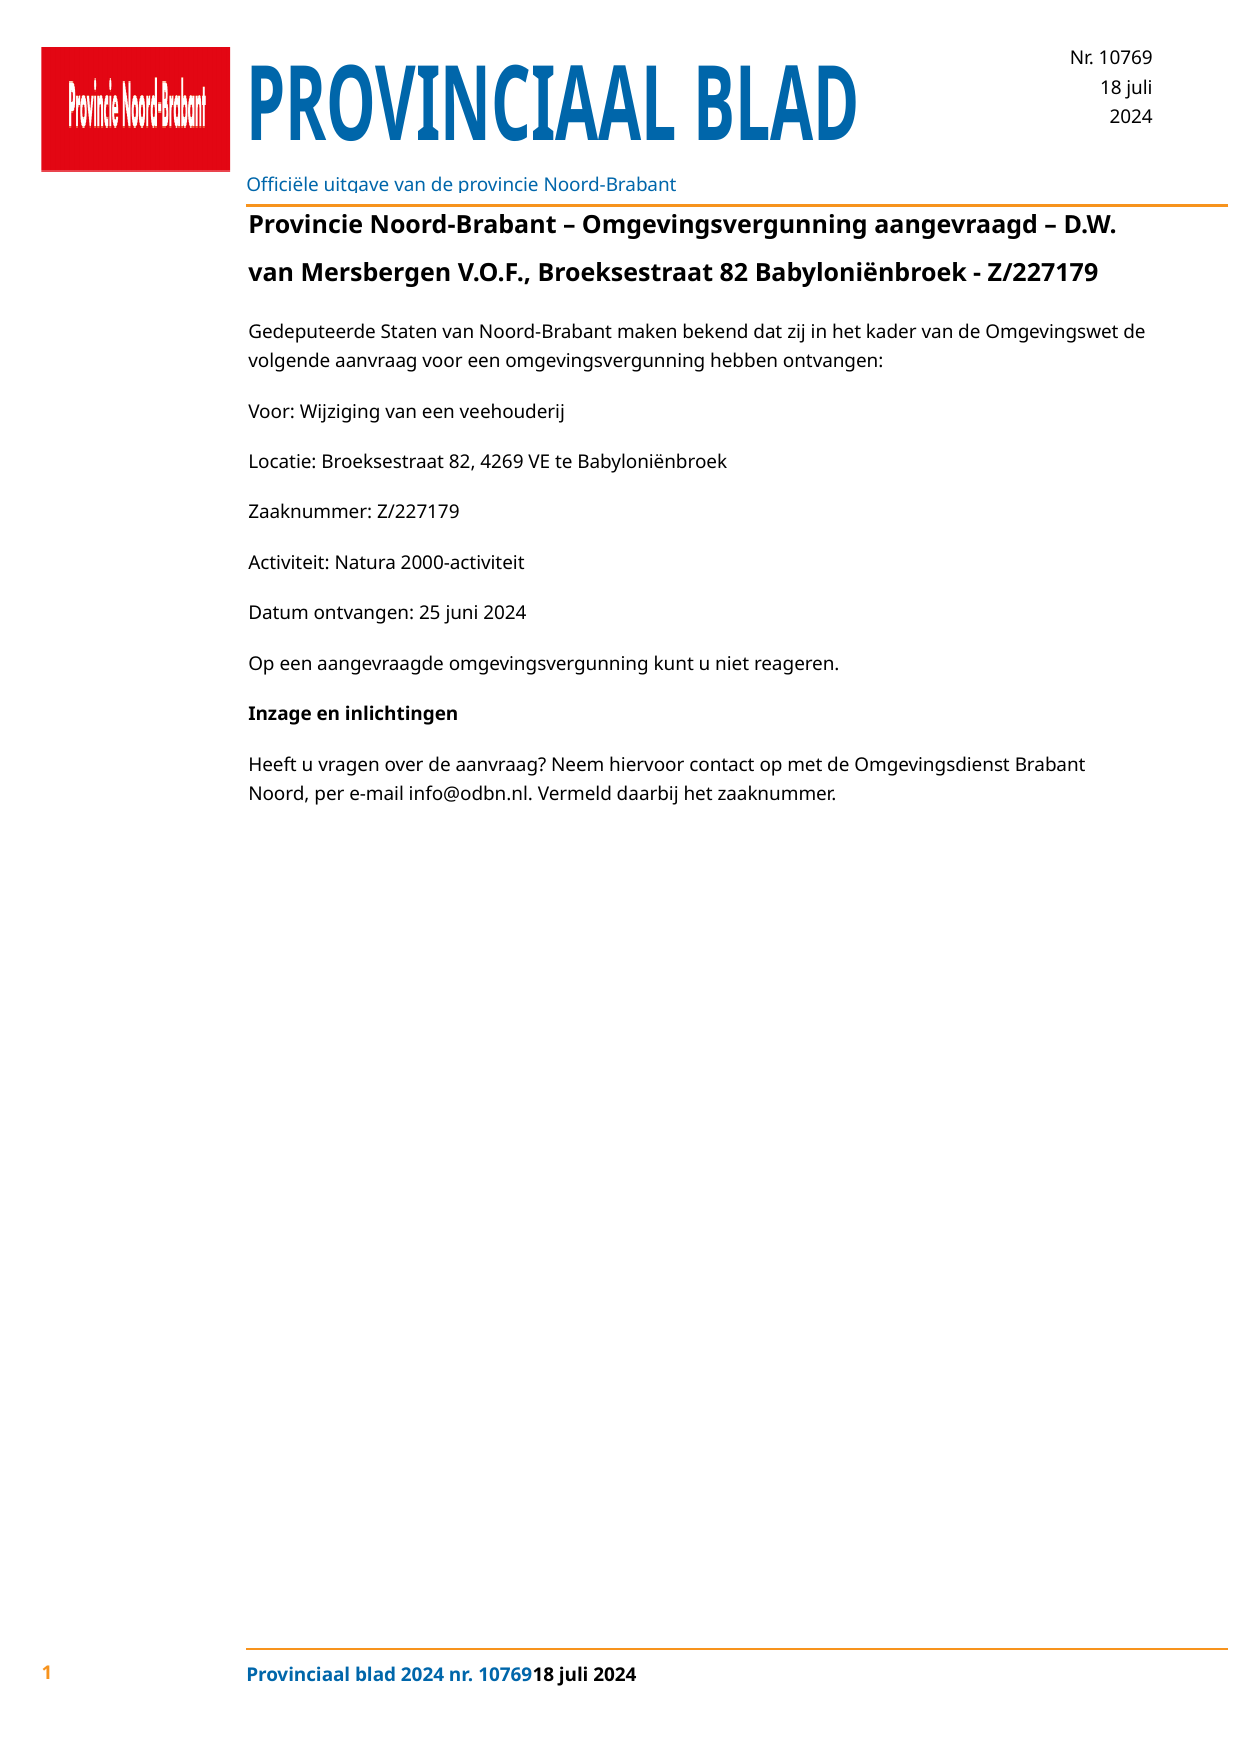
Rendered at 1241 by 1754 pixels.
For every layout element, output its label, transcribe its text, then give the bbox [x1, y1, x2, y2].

text Op een aangevraagde omgevingsvergunning kunt u niet reageren. [248, 650, 1152, 676]
text Datum ontvangen: 25 juni 2024 [248, 599, 1152, 625]
text Heeft u vragen over de aanvraag? Neem hiervoor contact op met de Omgevingsdienst Brabant Noord, per e-mail info@odbn.nl. Vermeld daarbij het zaaknummer. [248, 751, 1152, 806]
text Zaaknummer: Z/227179 [248, 499, 1152, 524]
text Gedeputeerde Staten van Noord-Brabant maken bekend dat zij in het kader van de Omgevingswet de volgende aanvraag voor een omgevingsvergunning hebben ontvangen: [248, 318, 1152, 373]
text Provincie Noord-Brabant – Omgevingsvergunning aangevraagd – D.W. van Mersbergen V.O.F., Broeksestraat 82 Babyloniënbroek - Z/227179 [248, 207, 1152, 288]
text Activiteit: Natura 2000-activiteit [248, 549, 1152, 575]
picture [41, 47, 231, 172]
text Locatie: Broeksestraat 82, 4269 VE te Babyloniënbroek [248, 448, 1152, 474]
text Inzage en inlichtingen [248, 700, 1152, 726]
text Voor: Wijziging van een veehouderij [248, 398, 1152, 424]
